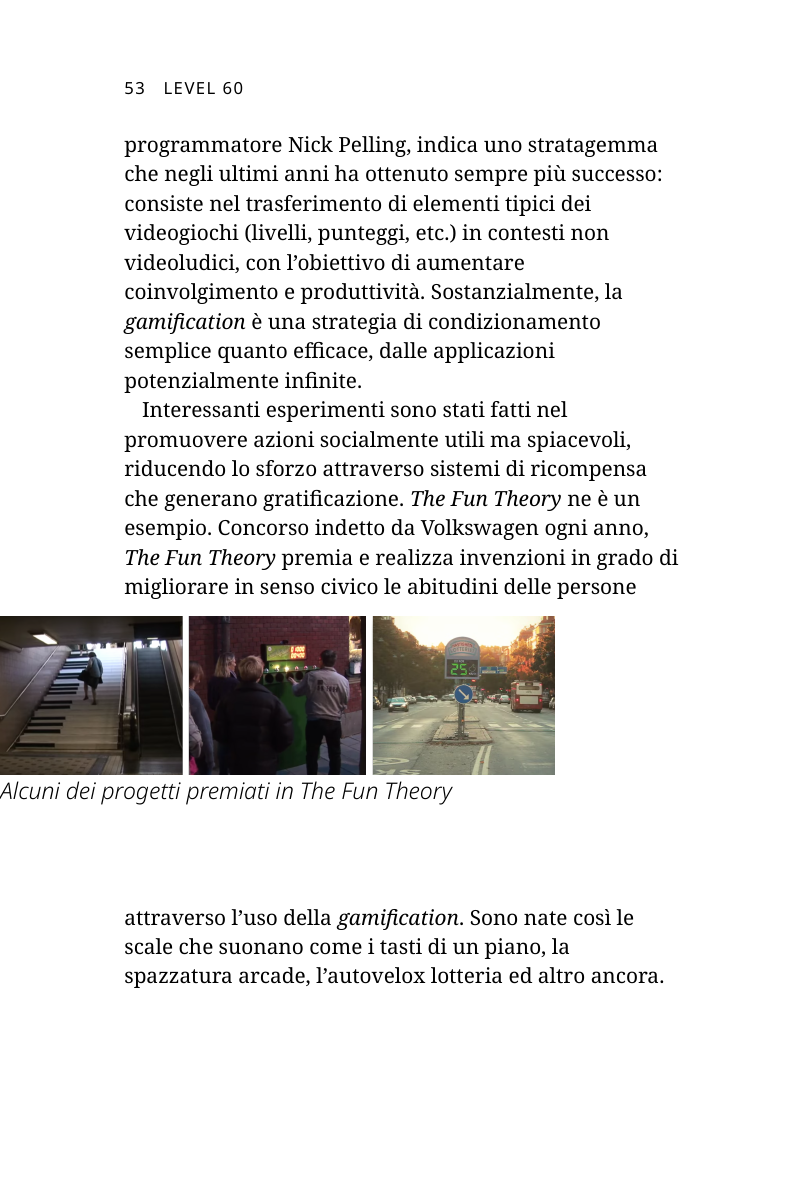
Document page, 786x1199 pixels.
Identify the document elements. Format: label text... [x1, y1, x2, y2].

picture [0, 616, 555, 775]
text Interessanti esperimenti sono stati fatti nel promuovere azioni socialmente utili ma spiacevoli, riducendo lo sforzo attraverso sistemi di ricompensa che generano gratificazione. The Fun Theory ne è un esempio. Concorso indetto da Volkswagen ogni anno, The Fun Theory premia e realizza invenzioni in grado di migliorare in senso civico le abitudini delle persone [0, 394, 785, 616]
text Alcuni dei progetti premiati in The Fun Theory [0, 775, 785, 806]
text programmatore Nick Pelling, indica uno stratagemma che negli ultimi anni ha ottenuto sempre più successo: consiste nel trasferimento di elementi tipici dei videogiochi (livelli, punteggi, etc.) in contesti non videoludici, con l’obiettivo di aumentare coinvolgimento e produttività. Sostanzialmente, la gamification è una strategia di condizionamento semplice quanto efficace, dalle applicazioni potenzialmente infinite. [124, 129, 679, 394]
text attraverso l’uso della gamification. Sono nate così le scale che suonano come i tasti di un piano, la spazzatura arcade, l’autovelox lotteria ed altro ancora. [0, 806, 785, 990]
